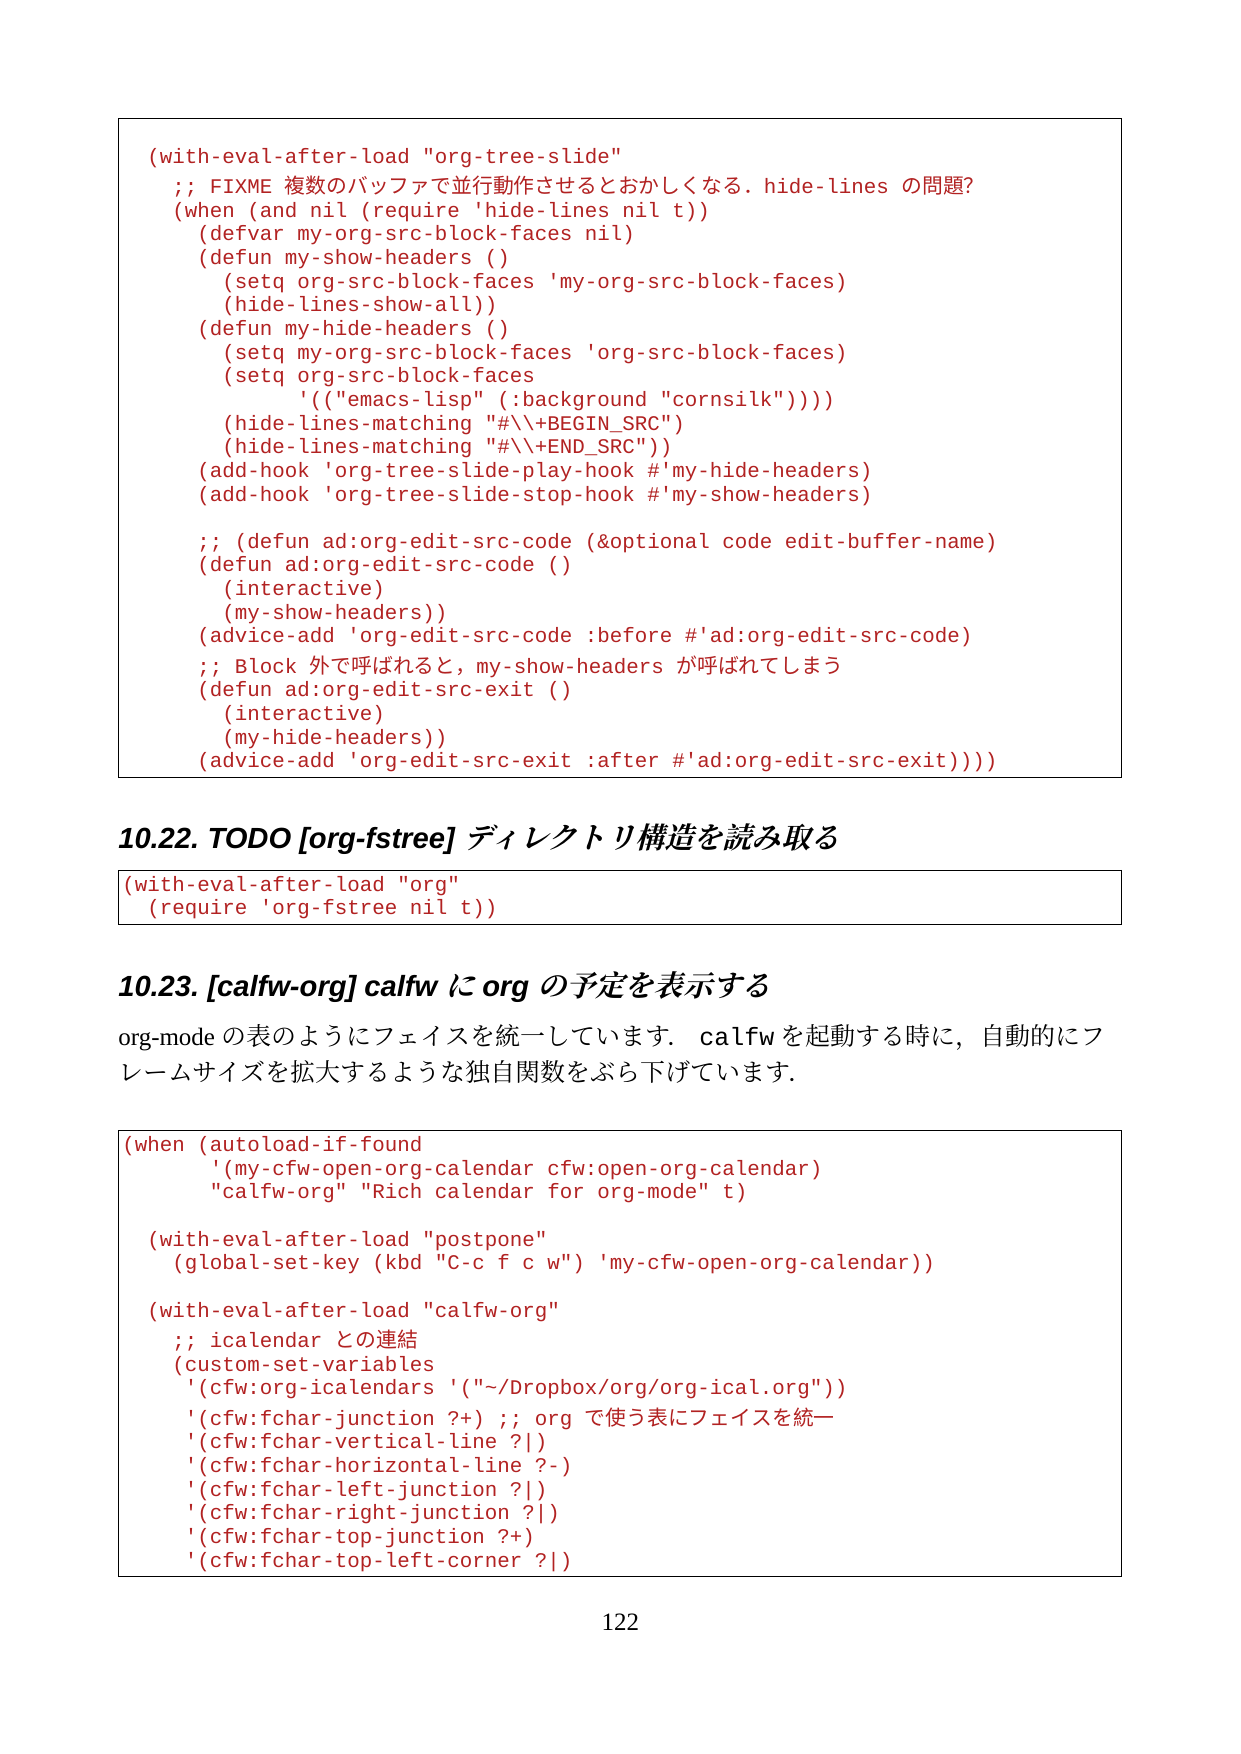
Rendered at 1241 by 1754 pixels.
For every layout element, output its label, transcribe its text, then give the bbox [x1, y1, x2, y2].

text '(cfw:fchar-left-junction ?|) [119, 1475, 1121, 1498]
text (with-eval-after-load "calfw-org" [119, 1296, 1121, 1319]
text (defun my-show-headers () [119, 243, 1121, 267]
text (add-hook 'org-tree-slide-stop-hook #'my-show-headers) [119, 479, 1121, 503]
subtitle TODO [org-fstree] ディレクトリ構造を読み取る [118, 815, 1122, 857]
text '(cfw:fchar-top-left-corner ?|) [119, 1546, 1121, 1576]
text (defun ad:org-edit-src-code () [119, 551, 1121, 574]
text (interactive) [119, 574, 1121, 598]
text '(("emacs-lisp" (:background "cornsilk")))) [119, 385, 1121, 409]
text (add-hook 'org-tree-slide-play-hook #'my-hide-headers) [119, 456, 1121, 479]
text ;; Block 外で呼ばれると，my-show-headers が呼ばれてしまう [119, 645, 1121, 676]
text (interactive) [119, 699, 1121, 723]
text (my-hide-headers)) [119, 723, 1121, 746]
text (with-eval-after-load "postpone" [119, 1225, 1121, 1248]
text (advice-add 'org-edit-src-code :before #'ad:org-edit-src-code) [119, 621, 1121, 645]
text (setq my-org-src-block-faces 'org-src-block-faces) [119, 338, 1121, 361]
text (defun ad:org-edit-src-exit () [119, 676, 1121, 699]
text (hide-lines-matching "#\\+BEGIN_SRC") [119, 409, 1121, 432]
text '(cfw:fchar-top-junction ?+) [119, 1522, 1121, 1546]
text '(cfw:fchar-junction ?+) ;; org で使う表にフェイスを統一 [119, 1397, 1121, 1427]
text '(cfw:fchar-horizontal-line ?-) [119, 1451, 1121, 1475]
text (with-eval-after-load "org" [119, 871, 1121, 893]
text '(cfw:org-icalendars '("~/Dropbox/org/org-ical.org")) [119, 1373, 1121, 1397]
text (my-show-headers)) [119, 598, 1121, 621]
subtitle [calfw-org] calfw に org の予定を表示する [118, 962, 1122, 1004]
text (defvar my-org-src-block-faces nil) [119, 219, 1121, 243]
text ;; FIXME 複数のバッファで並行動作させるとおかしくなる．hide-lines の問題？ [119, 165, 1121, 196]
text '(my-cfw-open-org-calendar cfw:open-org-calendar) [119, 1154, 1121, 1177]
text (advice-add 'org-edit-src-exit :after #'ad:org-edit-src-exit)))) [119, 746, 1121, 777]
text (require 'org-fstree nil t)) [119, 893, 1121, 924]
text ;; (defun ad:org-edit-src-code (&optional code edit-buffer-name) [119, 527, 1121, 551]
text (setq org-src-block-faces 'my-org-src-block-faces) [119, 267, 1121, 290]
text (defun my-hide-headers () [119, 314, 1121, 338]
text (when (autoload-if-found [119, 1131, 1121, 1154]
text org-mode の表のようにフェイスを統一しています． calfw を起動する時に，自動的にフレームサイズを拡大するような独自関数をぶら下げています． [118, 1017, 1122, 1118]
text (global-set-key (kbd "C-c f c w") 'my-cfw-open-org-calendar)) [119, 1248, 1121, 1272]
text (with-eval-after-load "org-tree-slide" [119, 142, 1121, 165]
text (setq org-src-block-faces [119, 361, 1121, 385]
text (hide-lines-show-all)) [119, 290, 1121, 314]
text '(cfw:fchar-vertical-line ?|) [119, 1427, 1121, 1451]
text (custom-set-variables [119, 1350, 1121, 1373]
text (when (and nil (require 'hide-lines nil t)) [119, 196, 1121, 219]
text "calfw-org" "Rich calendar for org-mode" t) [119, 1177, 1121, 1201]
text ;; icalendar との連結 [119, 1319, 1121, 1350]
text (hide-lines-matching "#\\+END_SRC")) [119, 432, 1121, 456]
text '(cfw:fchar-right-junction ?|) [119, 1498, 1121, 1522]
